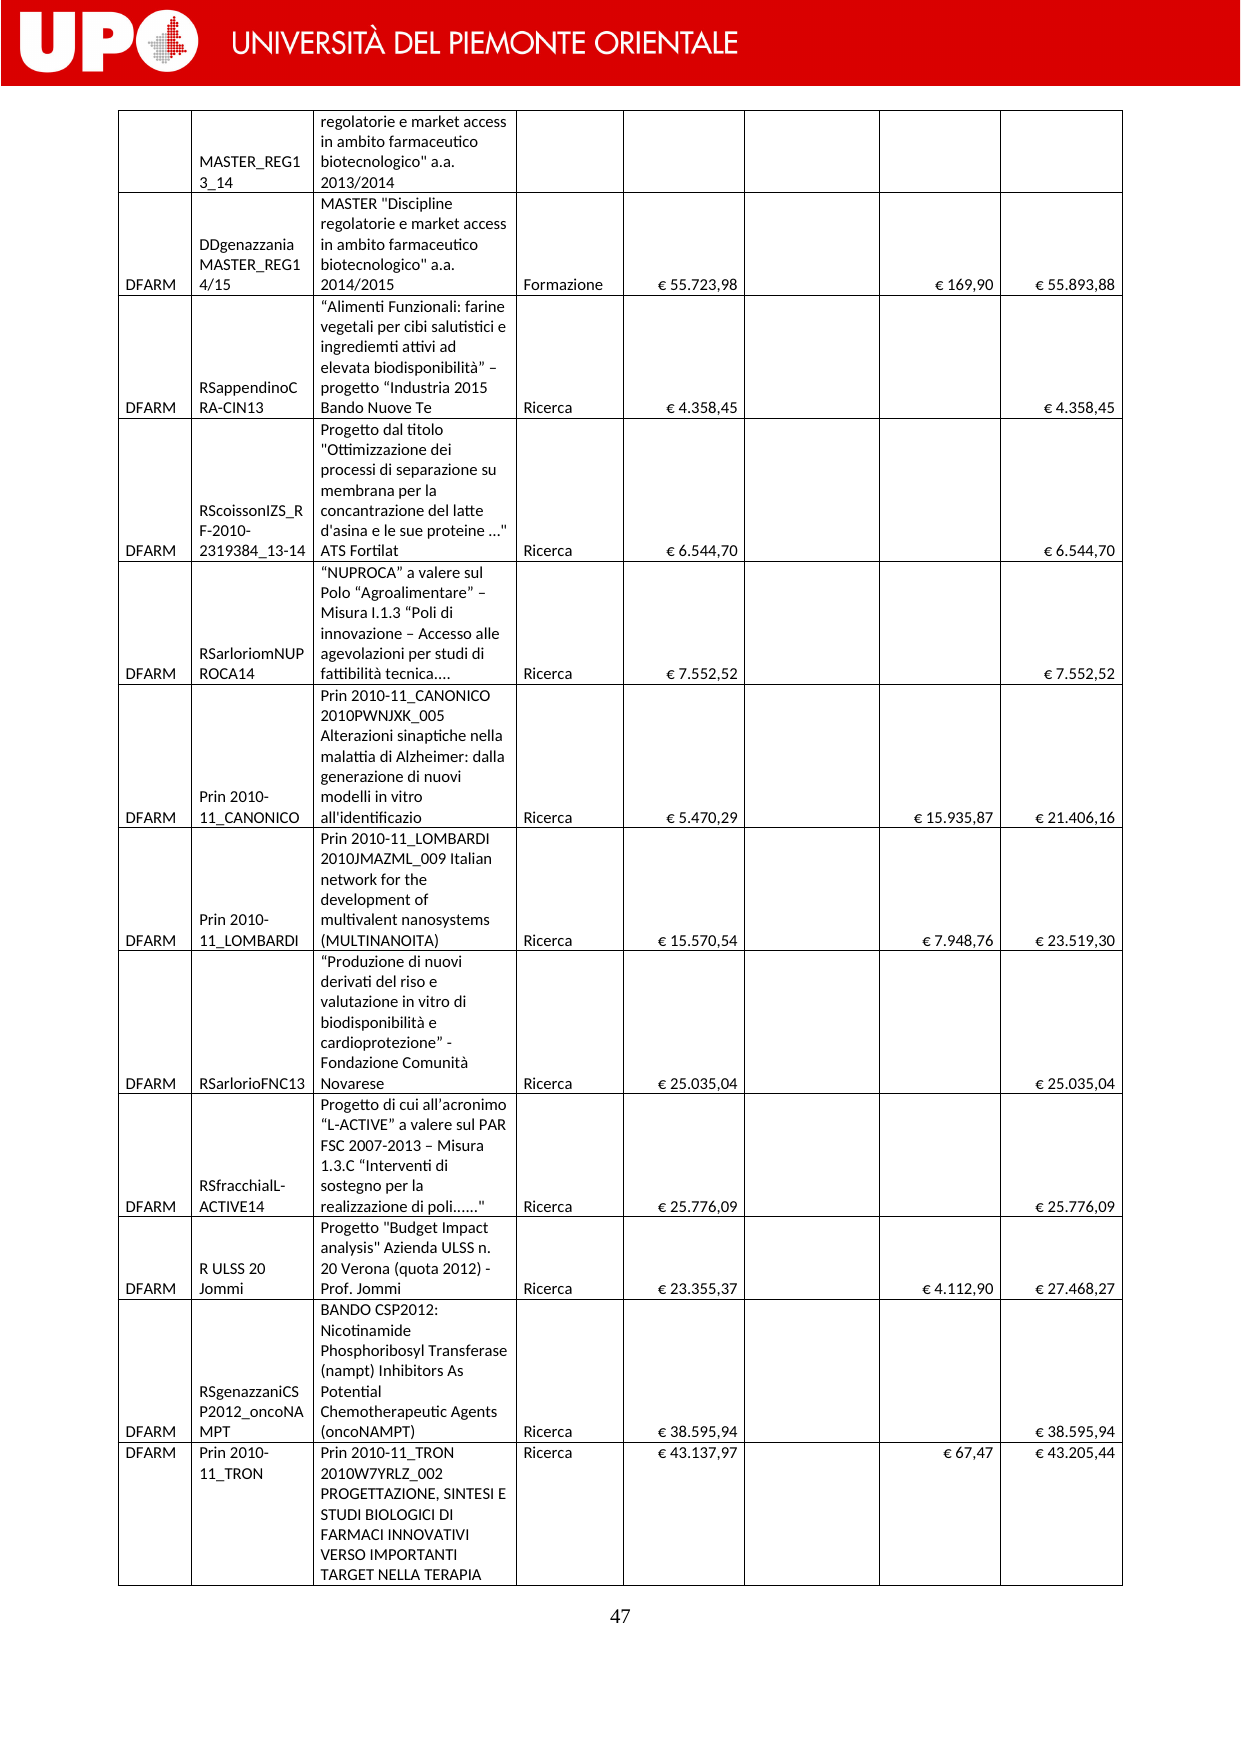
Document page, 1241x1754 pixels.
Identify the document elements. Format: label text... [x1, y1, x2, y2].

table_cell DFARM [119, 562, 191, 684]
table_cell R ULSS 20 Jommi [192, 1217, 313, 1298]
table_cell DFARM [119, 193, 191, 295]
table_cell Ricerca [517, 685, 623, 827]
table_cell DFARM [119, 1443, 191, 1585]
table_cell [745, 419, 879, 561]
table_cell Ricerca [517, 562, 623, 684]
table_cell [745, 1094, 879, 1216]
table_cell DFARM [119, 1094, 191, 1216]
table_cell Prin 2010-11_TRON [192, 1443, 313, 1585]
table_cell DFARM [119, 296, 191, 418]
table_cell [745, 562, 879, 684]
table_cell [745, 1443, 879, 1585]
table_cell [517, 111, 623, 192]
table_cell € 25.035,04 [1001, 951, 1122, 1093]
table_cell € 38.595,94 [1001, 1300, 1122, 1442]
table_cell “NUPROCA” a valere sul Polo “Agroalimentare” – Misura I.1.3 “Poli di innovazione – Accesso alle agevolazioni per studi di fattibilità tecnica.... [314, 562, 516, 684]
table_cell [745, 685, 879, 827]
table_cell € 55.893,88 [1001, 193, 1122, 295]
table_cell [745, 951, 879, 1093]
table_cell DFARM [119, 419, 191, 561]
table_cell Ricerca [517, 828, 623, 950]
table_cell [119, 111, 191, 192]
table_cell [880, 951, 1000, 1093]
table_cell € 23.519,30 [1001, 828, 1122, 950]
table_cell [880, 296, 1000, 418]
table_cell RSgenazzaniCSP2012_oncoNAMPT [192, 1300, 313, 1442]
table_cell Formazione [517, 193, 623, 295]
table_cell Prin 2010-11_CANONICO [192, 685, 313, 827]
table_cell [745, 111, 879, 192]
table_cell Progetto dal titolo "Ottimizzazione dei processi di separazione su membrana per la concantrazione del latte d'asina e le sue proteine …" ATS Fortilat [314, 419, 516, 561]
table_cell Ricerca [517, 1217, 623, 1298]
table_cell Ricerca [517, 951, 623, 1093]
table_cell € 6.544,70 [1001, 419, 1122, 561]
table_cell Progetto di cui all’acronimo “L-ACTIVE” a valere sul PAR FSC 2007-2013 – Misura 1.3.C “Interventi di sostegno per la realizzazione di poli......" [314, 1094, 516, 1216]
table_cell BANDO CSP2012: Nicotinamide Phosphoribosyl Transferase (nampt) Inhibitors As Potential Chemotherapeutic Agents (oncoNAMPT) [314, 1300, 516, 1442]
table_cell € 25.776,09 [624, 1094, 744, 1216]
table_cell regolatorie e market access in ambito farmaceutico biotecnologico" a.a. 2013/2014 [314, 111, 516, 192]
table_cell RSarlorioFNC13 [192, 951, 313, 1093]
table_cell [745, 193, 879, 295]
table_cell [880, 111, 1000, 192]
table_cell [745, 1300, 879, 1442]
table_cell € 15.570,54 [624, 828, 744, 950]
table_cell DFARM [119, 828, 191, 950]
table_cell DFARM [119, 685, 191, 827]
table_cell RScoissonIZS_RF-2010-2319384_13-14 [192, 419, 313, 561]
table_cell Ricerca [517, 1300, 623, 1442]
table_cell RSarloriomNUPROCA14 [192, 562, 313, 684]
table_cell “Produzione di nuovi derivati del riso e valutazione in vitro di biodisponibilità e cardioprotezione” - Fondazione Comunità Novarese [314, 951, 516, 1093]
table_cell [880, 1094, 1000, 1216]
table_cell DFARM [119, 951, 191, 1093]
table_cell DFARM [119, 1300, 191, 1442]
table_cell DDgenazzaniaMASTER_REG14/15 [192, 193, 313, 295]
table_cell € 27.468,27 [1001, 1217, 1122, 1298]
table_cell € 7.948,76 [880, 828, 1000, 950]
table_cell [1001, 111, 1122, 192]
table_cell [745, 1217, 879, 1298]
table_cell “Alimenti Funzionali: farine vegetali per cibi salutistici e ingrediemti attivi ad elevata biodisponibilità” – progetto “Industria 2015 Bando Nuove Te [314, 296, 516, 418]
table_cell € 23.355,37 [624, 1217, 744, 1298]
table_cell € 5.470,29 [624, 685, 744, 827]
table_cell € 7.552,52 [1001, 562, 1122, 684]
table_cell € 67,47 [880, 1443, 1000, 1585]
table_cell DFARM [119, 1217, 191, 1298]
table_cell MASTER_REG13_14 [192, 111, 313, 192]
table_cell RSfracchialL-ACTIVE14 [192, 1094, 313, 1216]
table_cell € 21.406,16 [1001, 685, 1122, 827]
table_cell [880, 562, 1000, 684]
table_cell € 4.112,90 [880, 1217, 1000, 1298]
table_cell € 7.552,52 [624, 562, 744, 684]
table_cell MASTER "Discipline regolatorie e market access in ambito farmaceutico biotecnologico" a.a. 2014/2015 [314, 193, 516, 295]
table_cell € 43.205,44 [1001, 1443, 1122, 1585]
table_cell € 38.595,94 [624, 1300, 744, 1442]
table_cell [745, 828, 879, 950]
table_cell € 169,90 [880, 193, 1000, 295]
table_cell Ricerca [517, 296, 623, 418]
table_cell € 15.935,87 [880, 685, 1000, 827]
table_cell Progetto "Budget Impact analysis" Azienda ULSS n. 20 Verona (quota 2012) - Prof. Jommi [314, 1217, 516, 1298]
table_cell Prin 2010-11_LOMBARDI [192, 828, 313, 950]
table_cell € 6.544,70 [624, 419, 744, 561]
table_cell [880, 1300, 1000, 1442]
table_cell Prin 2010-11_LOMBARDI 2010JMAZML_009 Italian network for the development of multivalent nanosystems (MULTINANOITA) [314, 828, 516, 950]
table_cell € 25.035,04 [624, 951, 744, 1093]
table_cell Ricerca [517, 1094, 623, 1216]
table_cell [745, 296, 879, 418]
table_cell Ricerca [517, 419, 623, 561]
table_cell € 25.776,09 [1001, 1094, 1122, 1216]
table_cell € 43.137,97 [624, 1443, 744, 1585]
table_cell € 55.723,98 [624, 193, 744, 295]
table_cell € 4.358,45 [1001, 296, 1122, 418]
table_cell € 4.358,45 [624, 296, 744, 418]
table_cell Prin 2010-11_CANONICO 2010PWNJXK_005 Alterazioni sinaptiche nella malattia di Alzheimer: dalla generazione di nuovi modelli in vitro all'identificazio [314, 685, 516, 827]
table_cell [880, 419, 1000, 561]
table_cell Ricerca [517, 1443, 623, 1585]
table_cell [624, 111, 744, 192]
table_cell RSappendinoCRA-CIN13 [192, 296, 313, 418]
table_cell Prin 2010-11_TRON 2010W7YRLZ_002 PROGETTAZIONE, SINTESI E STUDI BIOLOGICI DI FARMACI INNOVATIVI VERSO IMPORTANTI TARGET NELLA TERAPIA [314, 1443, 516, 1585]
